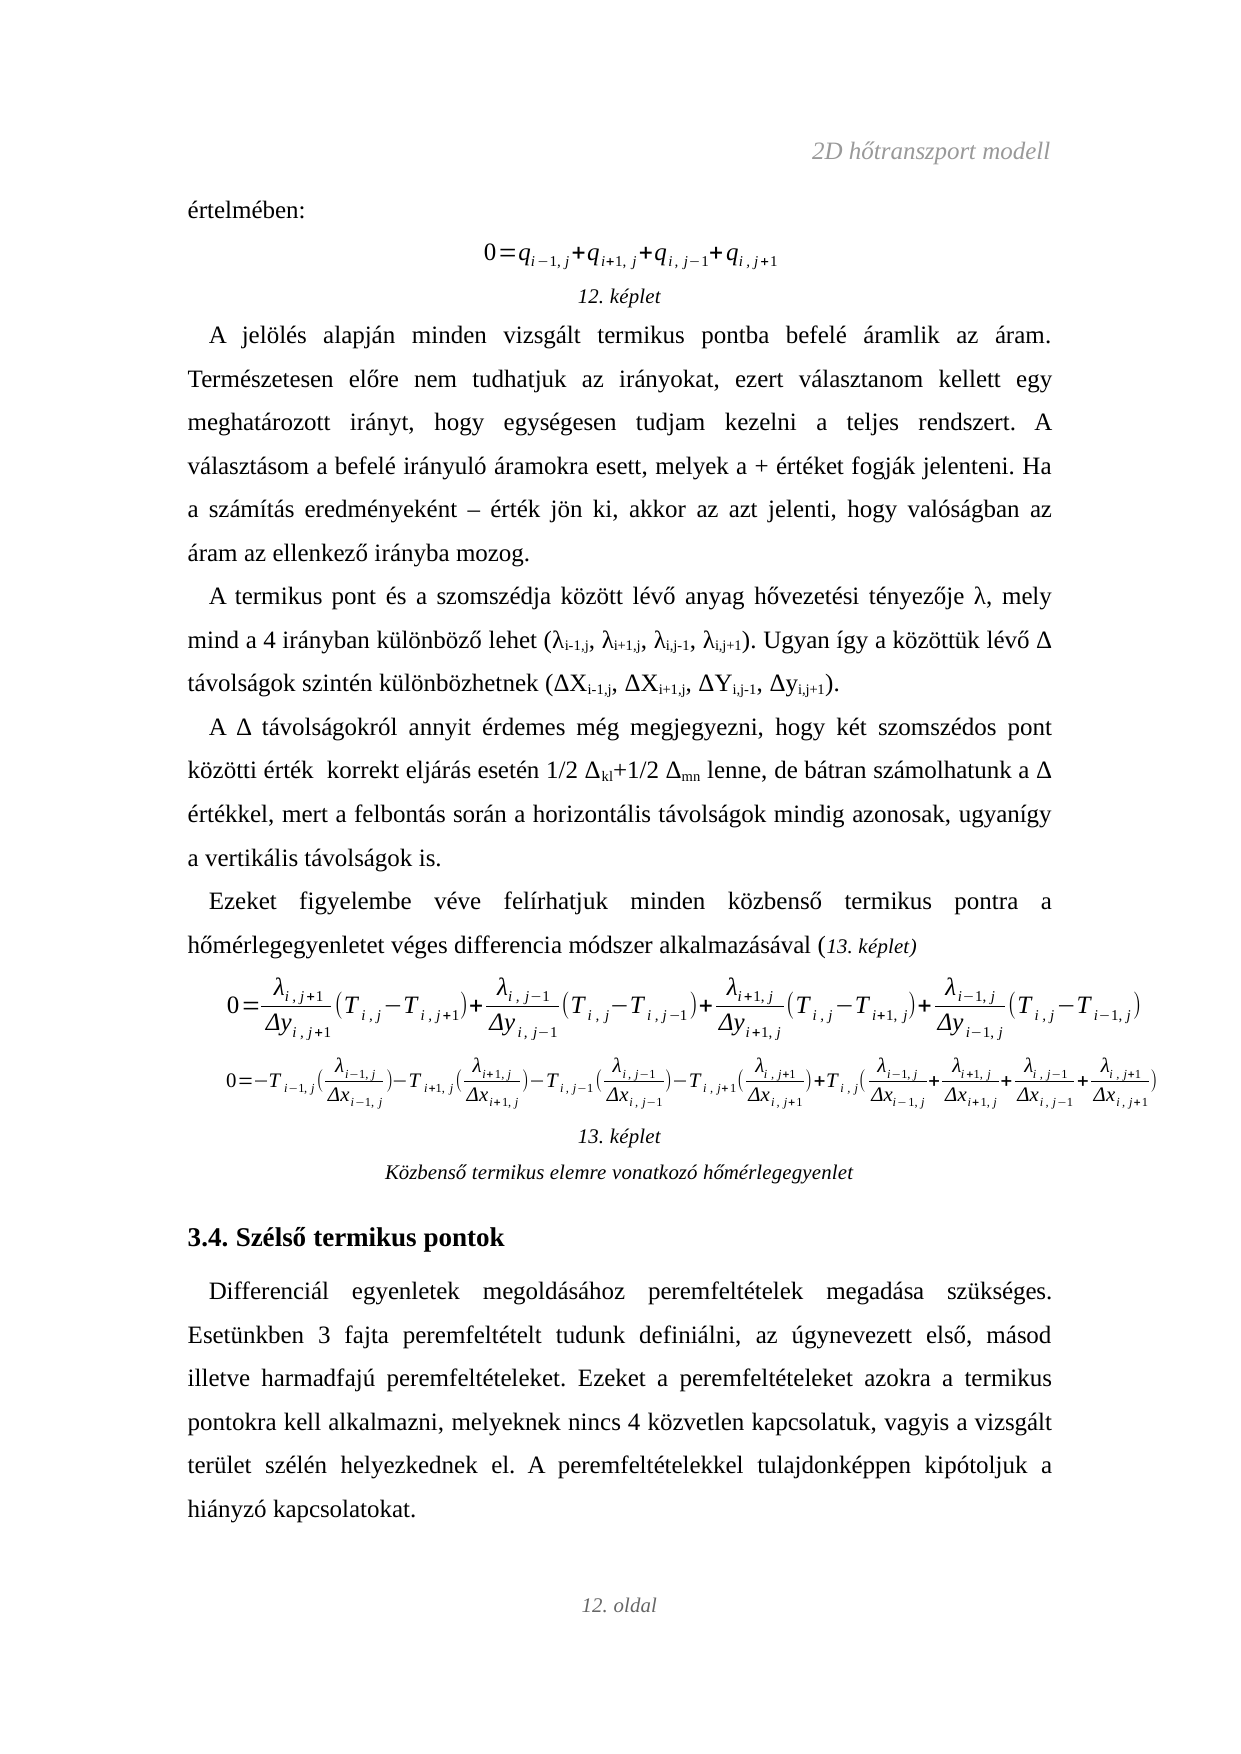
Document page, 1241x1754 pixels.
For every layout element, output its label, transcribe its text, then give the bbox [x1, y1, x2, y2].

text 13. képlet [187, 1123, 1053, 1147]
text értelmében: [187, 194, 1053, 223]
text Differenciál egyenletek megoldásához peremfeltételek megadása szükséges. Esetünkben 3 fajta peremfeltételt tudunk definiálni, az úgynevezett első, másod illetve harmadfajú peremfeltételeket. Ezeket a peremfeltételeket azokra a termikus pontokra kell alkalmazni, melyeknek nincs 4 közvetlen kapcsolatuk, vagyis a vizsgált terület szélén helyezkednek el. A peremfeltételekkel tulajdonképpen kipótoljuk a hiányzó kapcsolatokat. [187, 1276, 1053, 1523]
text Ezeket figyelembe véve felírhatjuk minden közbenső termikus pontra a hőmérlegegyenletet véges differencia módszer alkalmazásával (13. képlet) [187, 886, 1053, 959]
text A jelölés alapján minden vizsgált termikus pontba befelé áramlik az áram. Természetesen előre nem tudhatjuk az irányokat, ezert választanom kellett egy meghatározott irányt, hogy egységesen tudjam kezelni a teljes rendszert. A választásom a befelé irányuló áramokra esett, melyek a + értéket fogják jelenteni. Ha a számítás eredményeként – érték jön ki, akkor az azt jelenti, hogy valóságban az áram az ellenkező irányba mozog. [187, 320, 1053, 567]
text A termikus pont és a szomszédja között lévő anyag hővezetési tényezője λ, mely mind a 4 irányban különböző lehet (λi-1,j, λi+1,j, λi,j-1, λi,j+1). Ugyan így a közöttük lévő Δ távolságok szintén különbözhetnek (ΔXi-1,j, ΔXi+1,j, ΔYi,j-1, Δyi,j+1). [187, 581, 1053, 697]
text 12. képlet [187, 284, 1053, 308]
text A Δ távolságokról annyit érdemes még megjegyezni, hogy két szomszédos pont közötti érték korrekt eljárás esetén 1/2 Δkl+1/2 Δmn lenne, de bátran számolhatunk a Δ értékkel, mert a felbontás során a horizontális távolságok mindig azonosak, ugyanígy a vertikális távolságok is. [187, 712, 1053, 872]
subtitle Szélső termikus pontok [187, 1221, 1053, 1252]
text Közbenső termikus elemre vonatkozó hőmérlegegyenlet [187, 1159, 1053, 1183]
